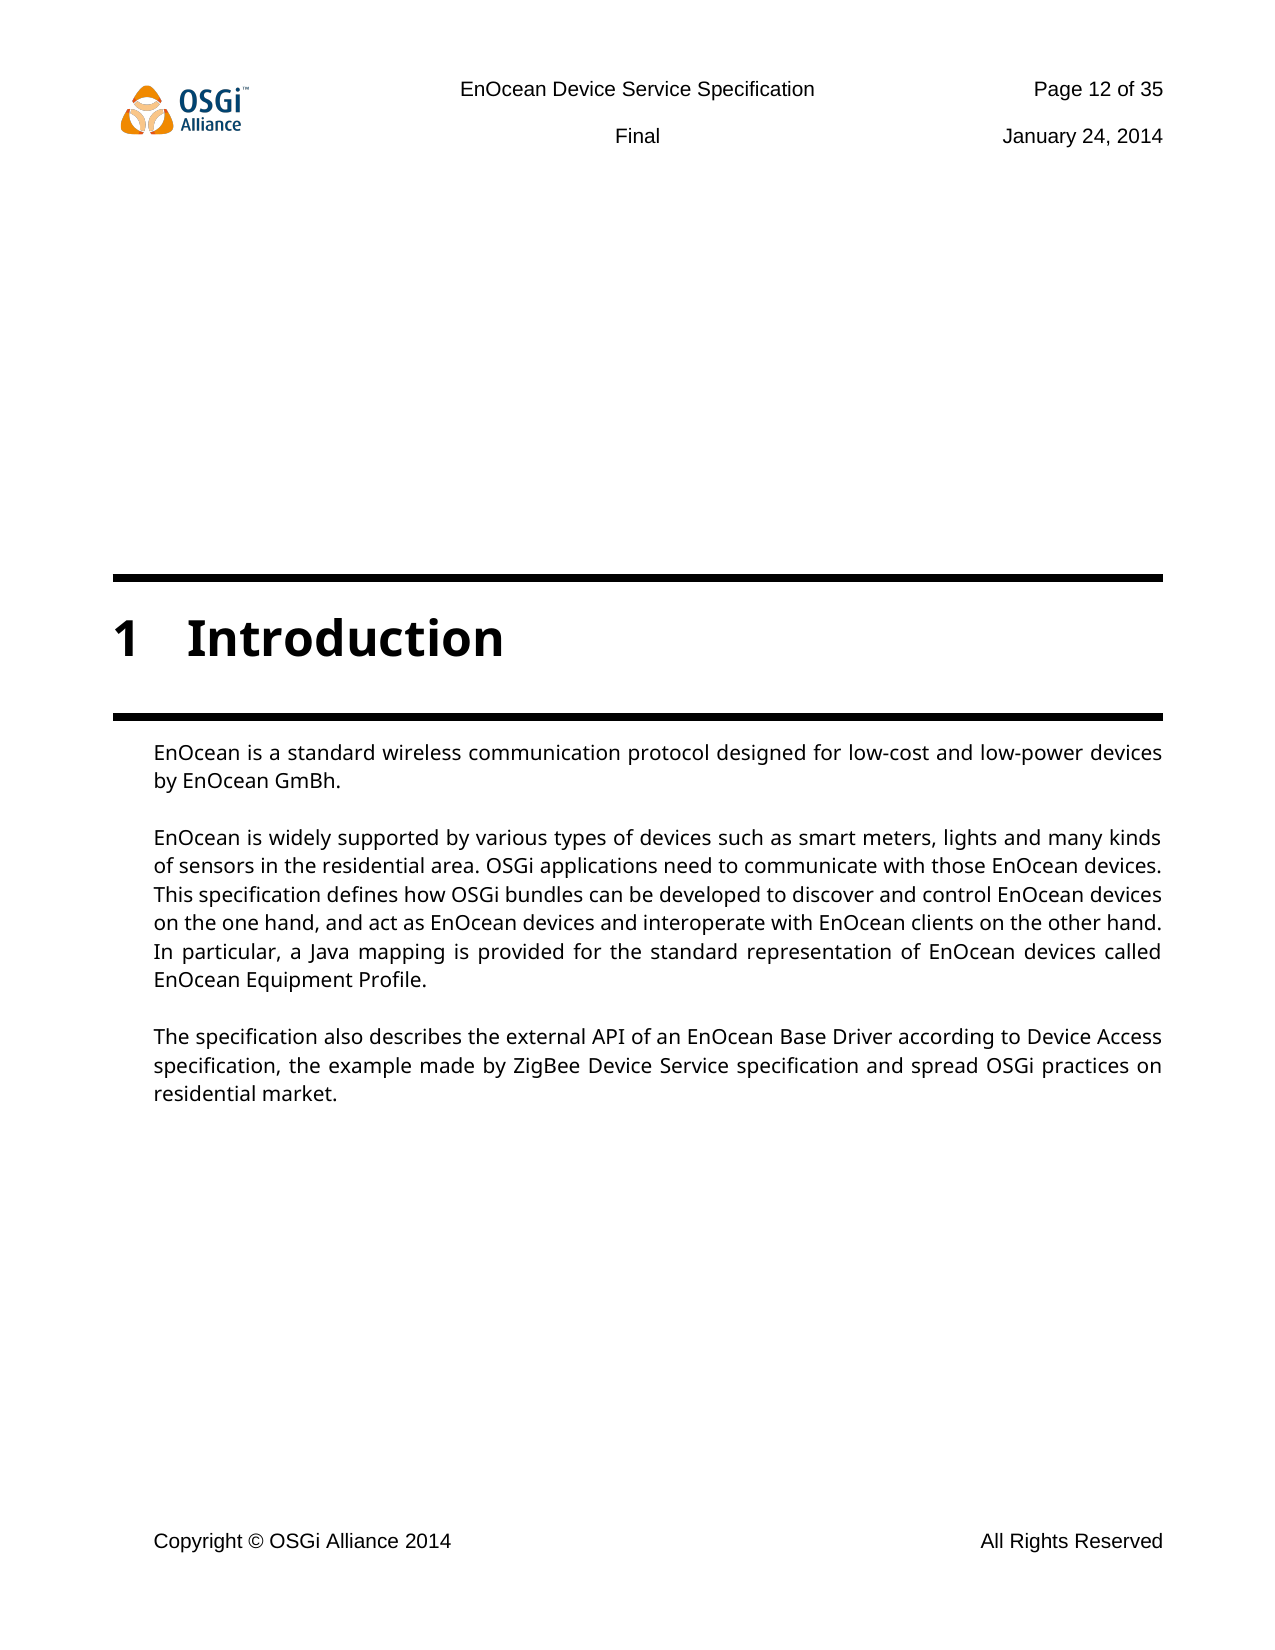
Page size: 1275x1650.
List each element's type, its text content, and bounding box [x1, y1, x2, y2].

picture [113, 78, 257, 142]
text The specification also describes the external API of an EnOcean Base Driver according to Device Access specification, the example made by ZigBee Device Service specification and spread OSGi practices on residential market. [153, 1022, 1163, 1108]
subtitle Introduction [112, 575, 1163, 721]
text EnOcean is a standard wireless communication protocol designed for low-cost and low-power devices by EnOcean GmBh. [153, 738, 1163, 795]
text EnOcean is widely supported by various types of devices such as smart meters, lights and many kinds of sensors in the residential area. OSGi applications need to communicate with those EnOcean devices. This specification defines how OSGi bundles can be developed to discover and control EnOcean devices on the one hand, and act as EnOcean devices and interoperate with EnOcean clients on the other hand. In particular, a Java mapping is provided for the standard representation of EnOcean devices called EnOcean Equipment Profile. [153, 823, 1163, 994]
